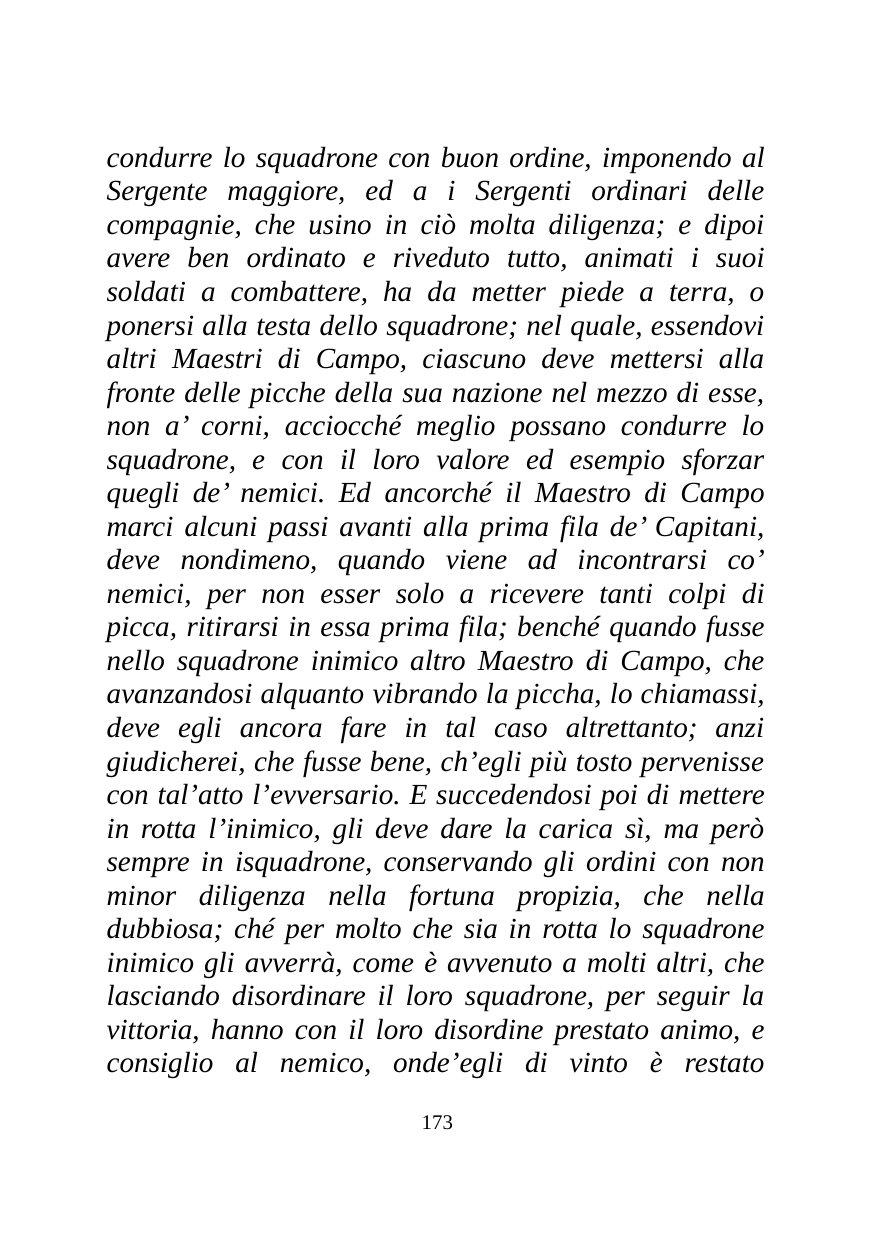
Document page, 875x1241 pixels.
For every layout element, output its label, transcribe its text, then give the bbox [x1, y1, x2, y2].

text condurre lo squadrone con buon ordine, imponendo al Sergente maggiore, ed a i Sergenti ordinari delle compagnie, che usino in ciò molta diligenza; e dipoi avere ben ordinato e riveduto tutto, animati i suoi soldati a combattere, ha da metter piede a terra, o ponersi alla testa dello squadrone; nel quale, essendovi altri Maestri di Campo, ciascuno deve mettersi alla fronte delle picche della sua nazione nel mezzo di esse, non a’ corni, acciocché meglio possano condurre lo squadrone, e con il loro valore ed esempio sforzar quegli de’ nemici. Ed ancorché il Maestro di Campo marci alcuni passi avanti alla prima fila de’ Capitani, deve nondimeno, quando viene ad incontrarsi co’ nemici, per non esser solo a ricevere tanti colpi di picca, ritirarsi in essa prima fila; benché quando fusse nello squadrone inimico altro Maestro di Campo, che avanzandosi alquanto vibrando la piccha, lo chiamassi, deve egli ancora fare in tal caso altrettanto; anzi giudicherei, che fusse bene, ch’egli più tosto pervenisse con tal’atto l’evversario. E succedendosi poi di mettere in rotta l’inimico, gli deve dare la carica sì, ma però sempre in isquadrone, conservando gli ordini con non minor diligenza nella fortuna propizia, che nella dubbiosa; ché per molto che sia in rotta lo squadrone inimico gli avverrà, come è avvenuto a molti altri, che lasciando disordinare il loro squadrone, per seguir la vittoria, hanno con il loro disordine prestato animo, e consiglio al nemico, onde’egli di vinto è restato [106, 140, 768, 1079]
